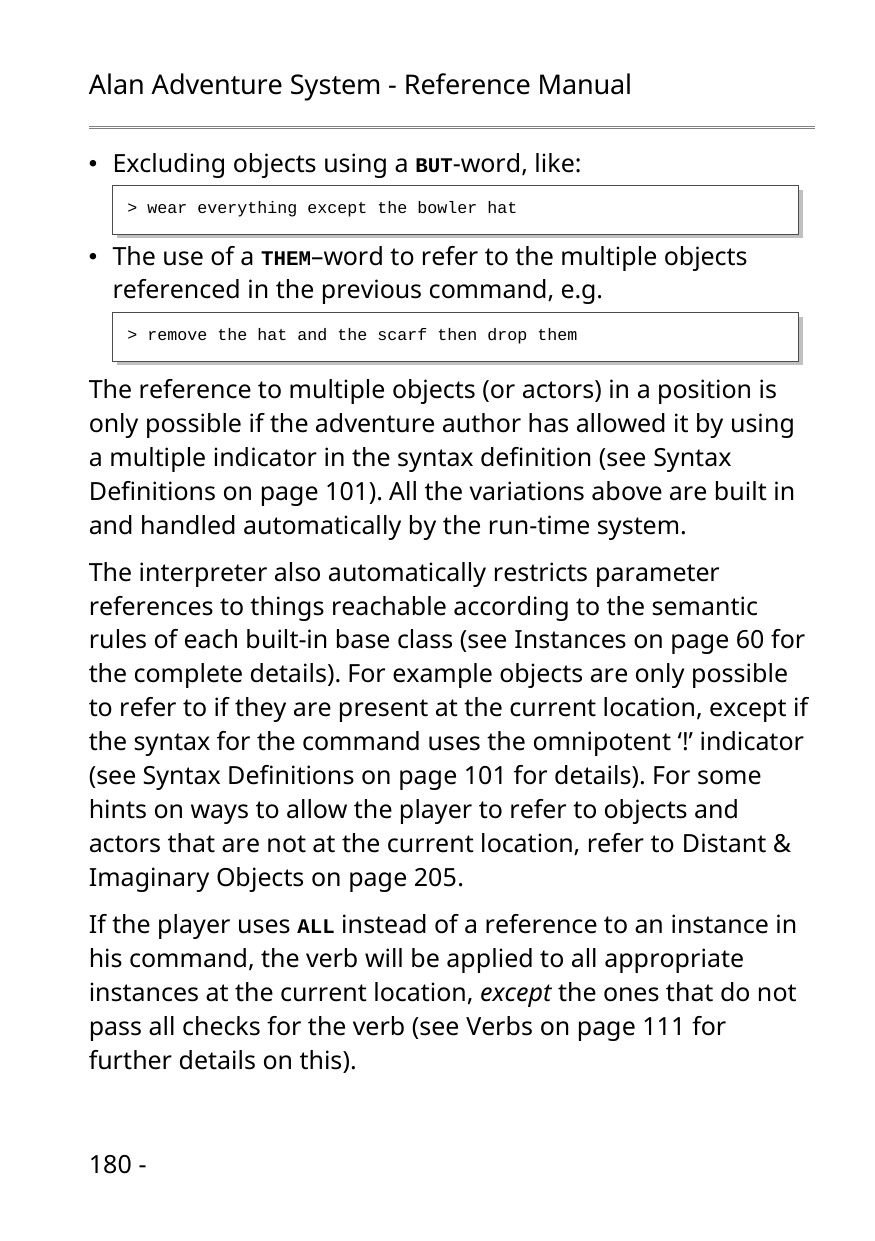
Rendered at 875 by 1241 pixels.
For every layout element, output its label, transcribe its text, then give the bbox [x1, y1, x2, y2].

text > remove the hat and the scarf then drop them [113, 313, 798, 361]
text If the player uses ALL instead of a reference to an instance in his command, the verb will be applied to all appropriate instances at the current location, except the ones that do not pass all checks for the verb (see Verbs on page 85 for further details on this). [88, 907, 815, 1077]
list Excluding objects using a BUT-word, like: [88, 146, 815, 179]
text > wear everything except the bowler hat [113, 186, 798, 234]
list The use of a THEM–word to refer to the multiple objects referenced in the previous command, e.g. [88, 238, 815, 306]
text The reference to multiple objects (or actors) in a position is only possible if the adventure author has allowed it by using a multiple indicator in the syntax definition (see Syntax Definitions on page 78). All the variations above are built in and handled automatically by the run-time system. [88, 372, 815, 542]
text The interpreter also automatically restricts parameter references to things reachable according to the semantic rules of each built-in base class (see Instances on page 46 for the complete details). For example objects are only possible to refer to if they are present at the current location, except if the syntax for the command uses the omnipotent ‘!’ indicator (see Syntax Definitions on page 78 for details). For some hints on ways to allow the player to refer to objects and actors that are not at the current location, refer to Distant & Imaginary Objects on page 162. [88, 554, 815, 894]
